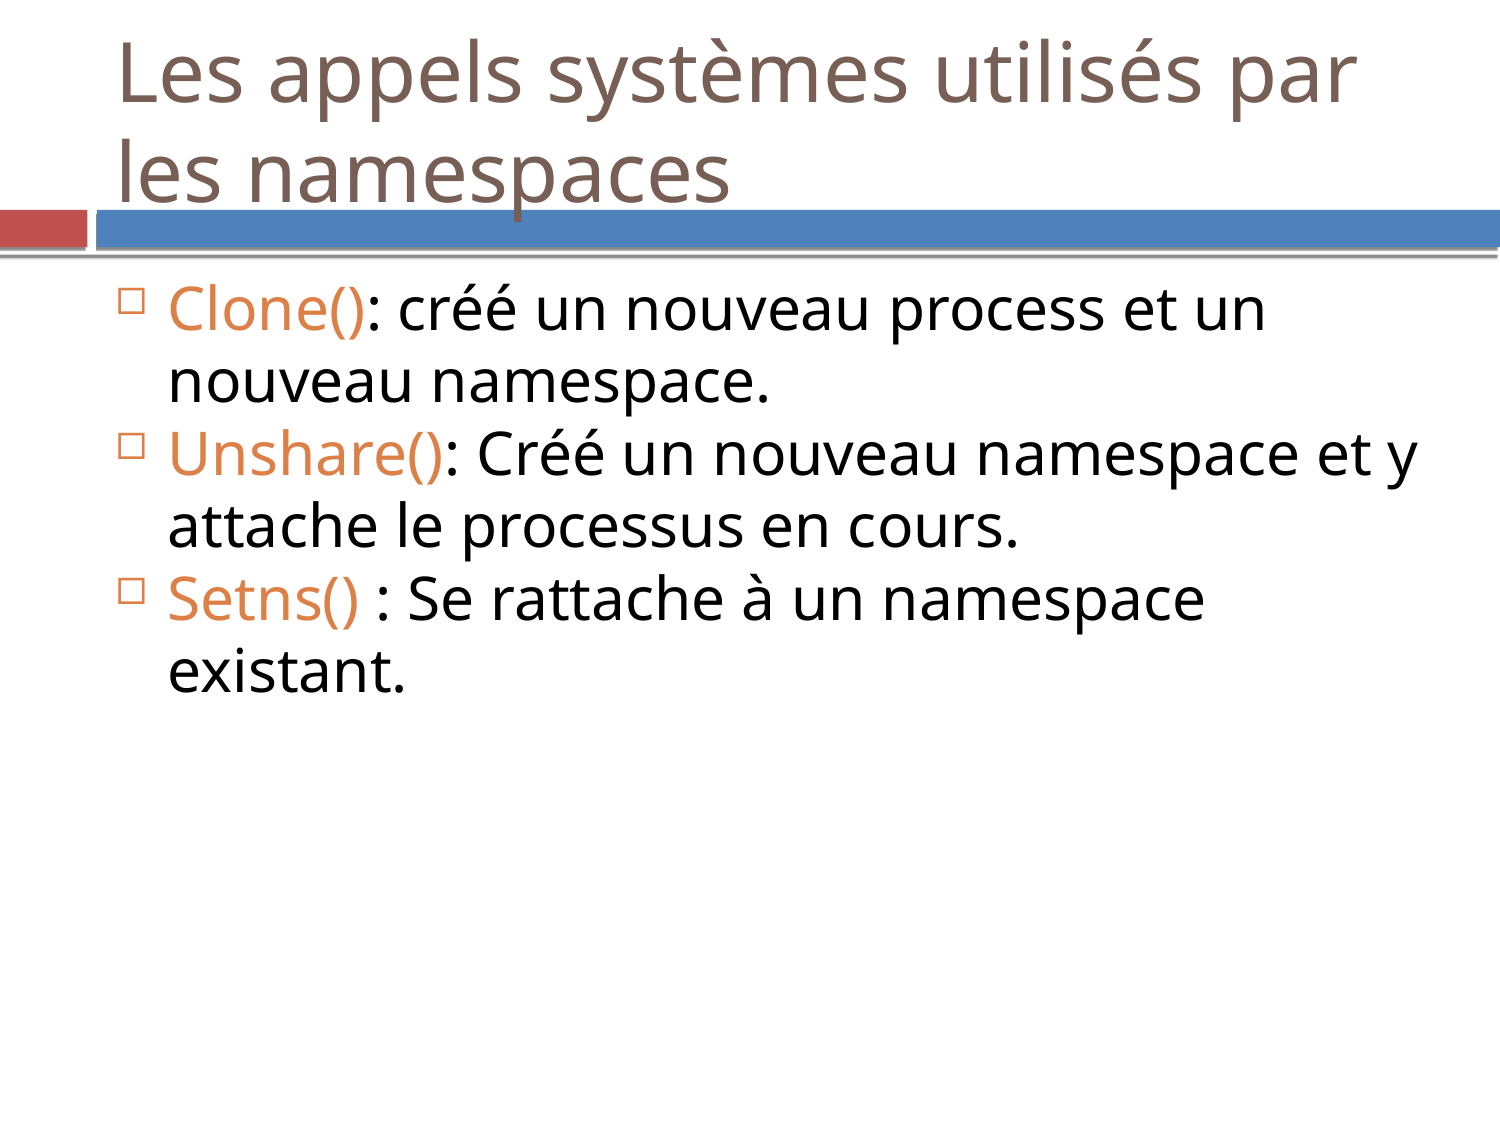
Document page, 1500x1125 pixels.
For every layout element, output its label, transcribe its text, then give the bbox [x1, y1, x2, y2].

text_box Clone(): créé un nouveau process et un nouveau namespace. Unshare(): Créé un nouveau namespace et y attache le processus en cours. Setns() : Se rattache à un namespace existant. [100, 262, 1438, 1000]
text_box Les appels systèmes utilisés par les namespaces [100, 37, 1438, 200]
